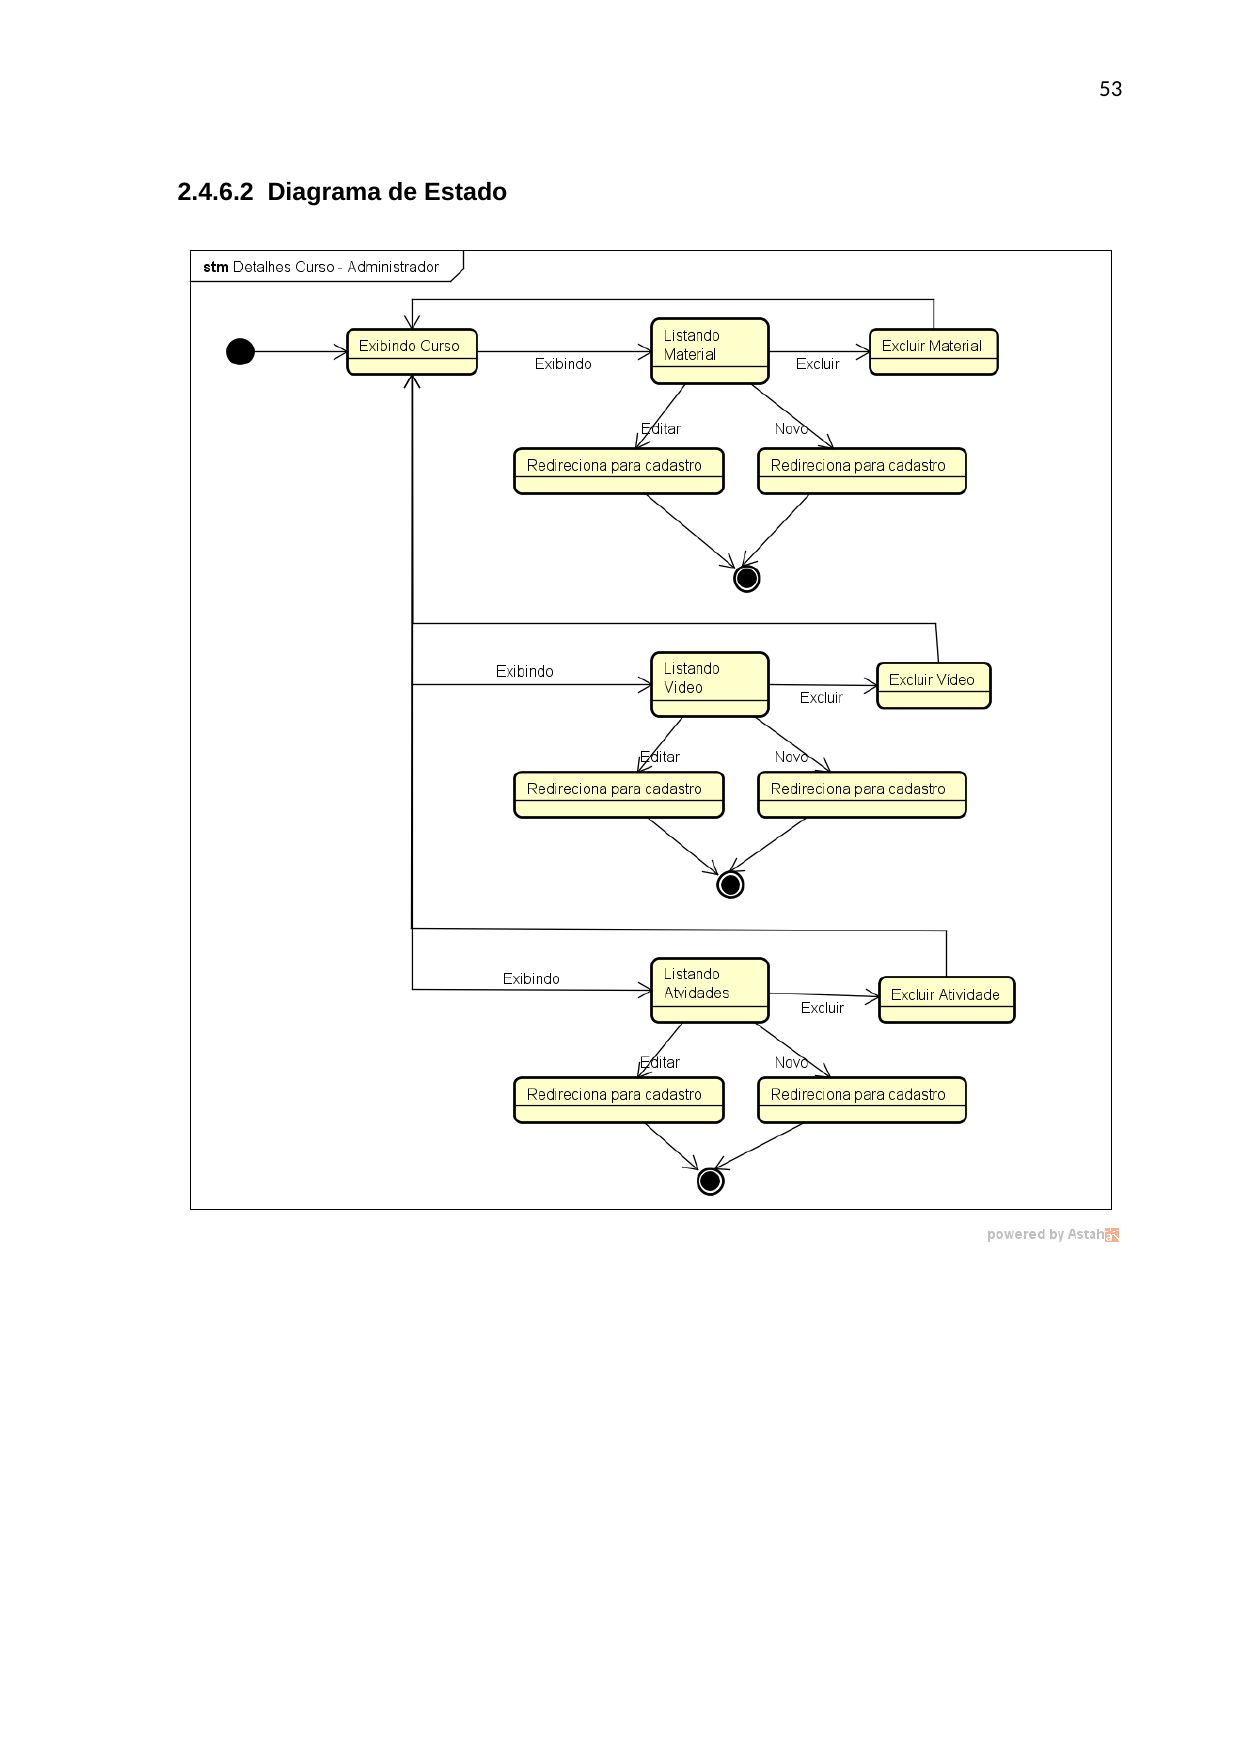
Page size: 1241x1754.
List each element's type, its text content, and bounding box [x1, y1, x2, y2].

picture [177, 238, 1123, 1246]
subtitle Diagrama de Estado [177, 177, 1122, 206]
